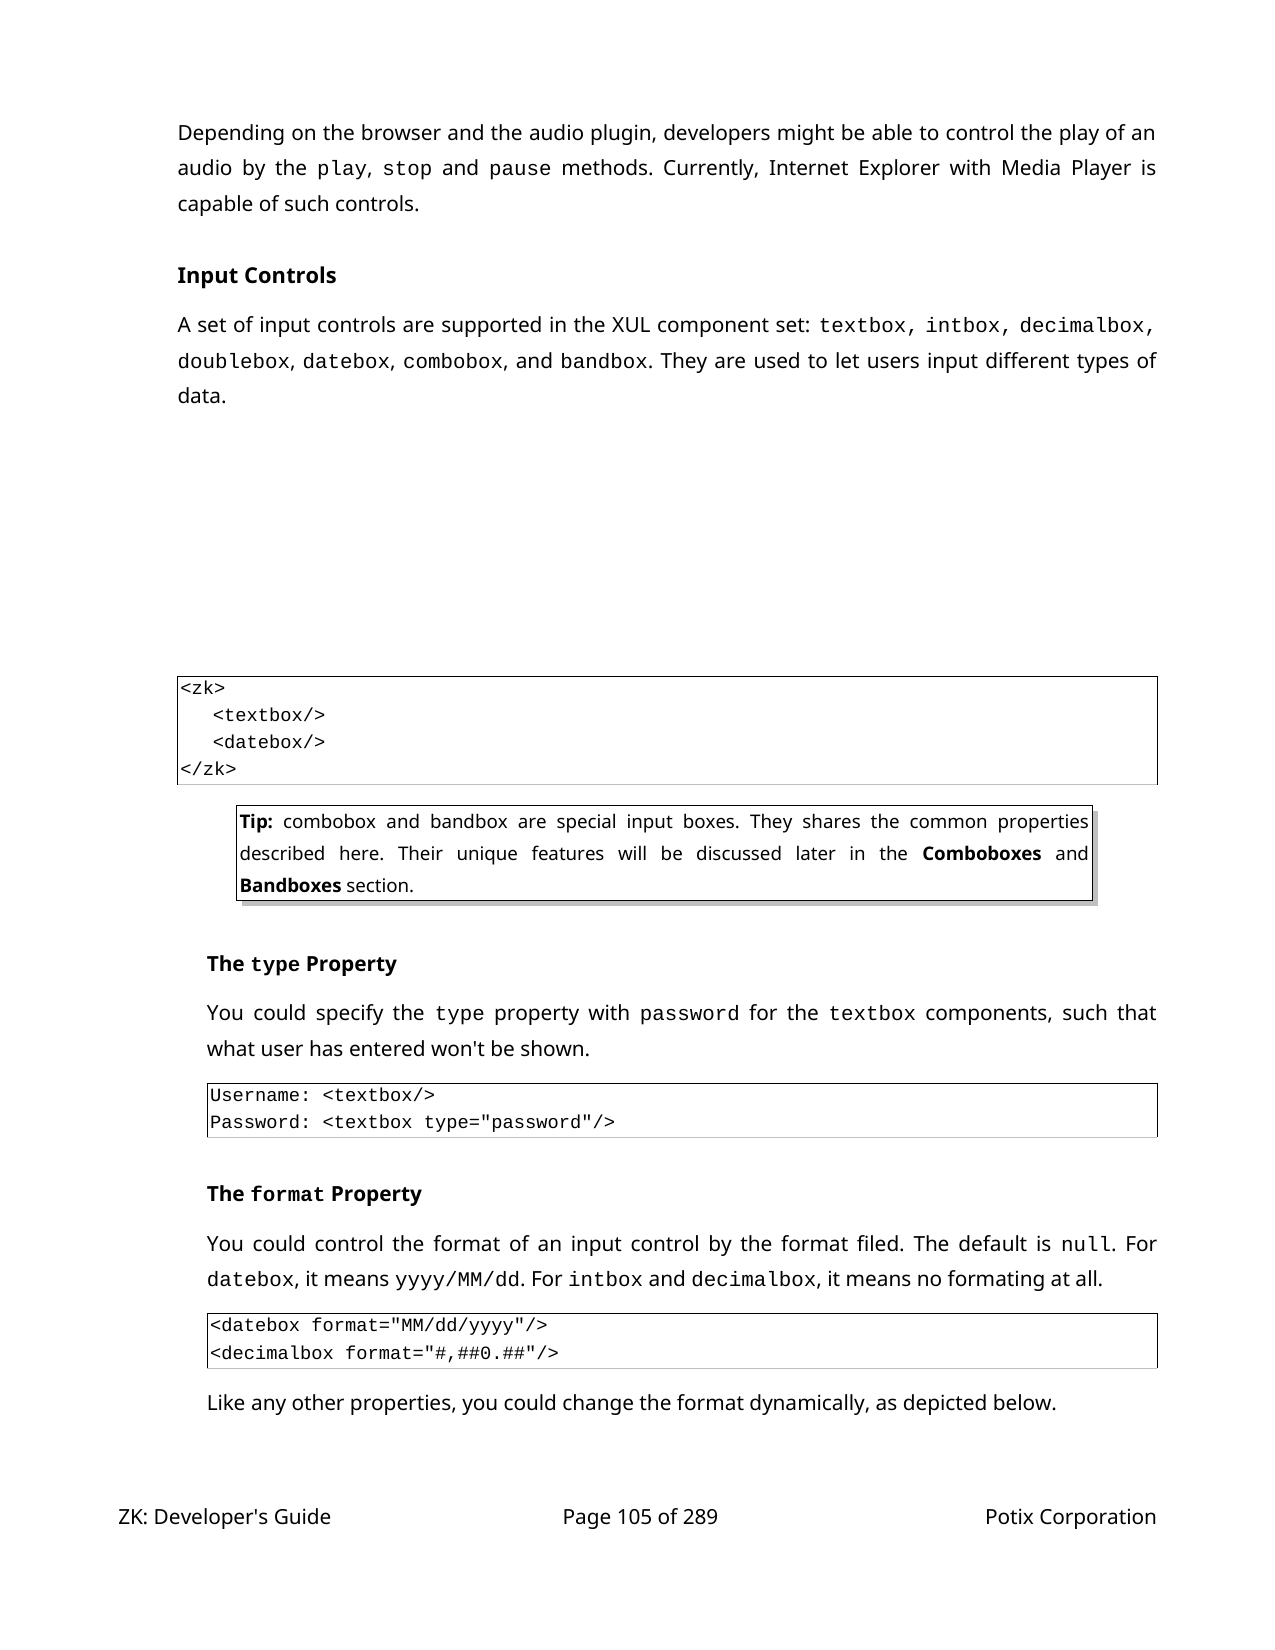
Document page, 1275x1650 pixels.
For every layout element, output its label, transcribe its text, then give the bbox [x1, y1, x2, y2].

text Username: <textbox/> [208, 1084, 1157, 1107]
text You could control the format of an input control by the format filed. The default is null. For datebox, it means yyyy/MM/dd. For intbox and decimalbox, it means no formating at all. [207, 1229, 1157, 1293]
text </zk> [178, 757, 1157, 784]
text Depending on the browser and the audio plugin, developers might be able to control the play of an audio by the play, stop and pause methods. Currently, Internet Explorer with Media Player is capable of such controls. [177, 118, 1157, 217]
text A set of input controls are supported in the XUL component set: textbox, intbox, decimalbox, doublebox, datebox, combobox, and bandbox. They are used to let users input different types of data. [177, 310, 1157, 409]
text Tip: combobox and bandbox are special input boxes. They shares the common properties described here. Their unique features will be discussed later in the Comboboxes and Bandboxes section. [237, 806, 1092, 900]
text <datebox format="MM/dd/yyyy"/> [208, 1314, 1157, 1338]
subtitle Input Controls [177, 259, 1157, 289]
text You could specify the type property with password for the textbox components, such that what user has entered won't be shown. [207, 998, 1157, 1062]
text Like any other properties, you could change the format dynamically, as depicted below. [207, 1388, 1157, 1417]
text <datebox/> [178, 730, 1157, 754]
text <zk> [178, 677, 1157, 700]
text <textbox/> [178, 703, 1157, 727]
text Password: <textbox type="password"/> [208, 1110, 1157, 1137]
text <decimalbox format="#,##0.##"/> [208, 1341, 1157, 1368]
subtitle The type Property [207, 949, 1157, 977]
subtitle The format Property [207, 1179, 1157, 1208]
